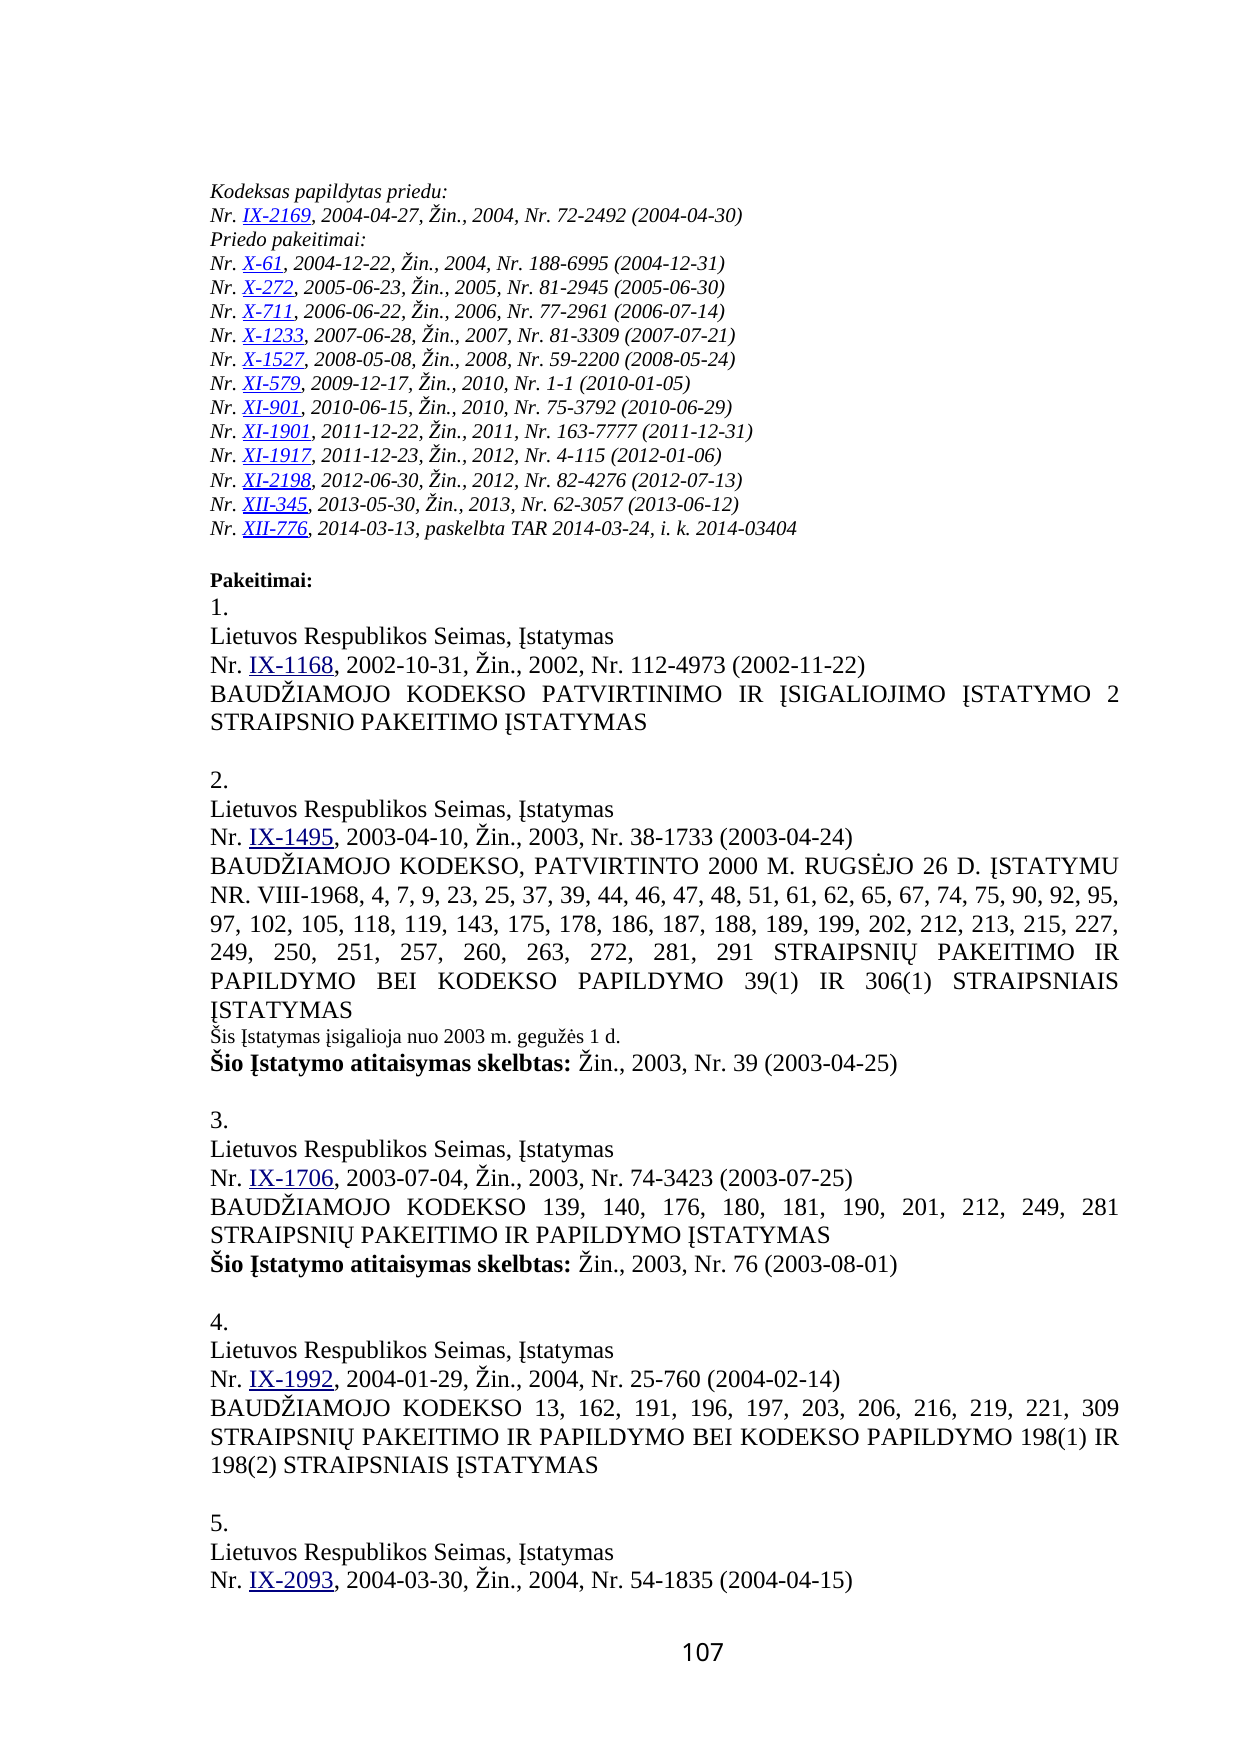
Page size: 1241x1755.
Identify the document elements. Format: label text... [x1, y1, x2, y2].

text Nr. IX-1992, 2004-01-29, Žin., 2004, Nr. 25-760 (2004-02-14) [210, 1364, 1120, 1393]
text Lietuvos Respublikos Seimas, Įstatymas [210, 794, 1120, 822]
text Lietuvos Respublikos Seimas, Įstatymas [210, 1335, 1120, 1364]
text Kodeksas papildytas priedu: [210, 179, 1120, 203]
text Šio Įstatymo atitaisymas skelbtas: Žin., 2003, Nr. 39 (2003-04-25) [210, 1048, 1120, 1077]
text BAUDŽIAMOJO KODEKSO, PATVIRTINTO 2000 M. RUGSĖJO 26 D. ĮSTATYMU NR. VIII-1968, 4, 7, 9, 23, 25, 37, 39, 44, 46, 47, 48, 51, 61, 62, 65, 67, 74, 75, 90, 92, 95, 97, 102, 105, 118, 119, 143, 175, 178, 186, 187, 188, 189, 199, 202, 212, 213, 215, 227, 249, 250, 251, 257, 260, 263, 272, 281, 291 STRAIPSNIŲ PAKEITIMO IR PAPILDYMO BEI KODEKSO PAPILDYMO 39(1) IR 306(1) STRAIPSNIAIS ĮSTATYMAS [210, 851, 1120, 1024]
text Nr. XI-579, 2009-12-17, Žin., 2010, Nr. 1-1 (2010-01-05) [210, 371, 1120, 395]
text Lietuvos Respublikos Seimas, Įstatymas [210, 621, 1120, 650]
text 1. [210, 592, 1120, 621]
text 4. [210, 1307, 1120, 1335]
text Nr. X-272, 2005-06-23, Žin., 2005, Nr. 81-2945 (2005-06-30) [210, 275, 1120, 299]
text 5. [210, 1508, 1120, 1537]
text BAUDŽIAMOJO KODEKSO 13, 162, 191, 196, 197, 203, 206, 216, 219, 221, 309 STRAIPSNIŲ PAKEITIMO IR PAPILDYMO BEI KODEKSO PAPILDYMO 198(1) IR 198(2) STRAIPSNIAIS ĮSTATYMAS [210, 1393, 1120, 1479]
text Nr. IX-1706, 2003-07-04, Žin., 2003, Nr. 74-3423 (2003-07-25) [210, 1163, 1120, 1192]
text Nr. IX-2169, 2004-04-27, Žin., 2004, Nr. 72-2492 (2004-04-30) [210, 203, 1120, 227]
text Nr. XII-776, 2014-03-13, paskelbta TAR 2014-03-24, i. k. 2014-03404 [210, 516, 1120, 540]
text Nr. IX-1168, 2002-10-31, Žin., 2002, Nr. 112-4973 (2002-11-22) [210, 650, 1120, 679]
text Pakeitimai: [210, 568, 1120, 592]
text Nr. X-711, 2006-06-22, Žin., 2006, Nr. 77-2961 (2006-07-14) [210, 299, 1120, 323]
text BAUDŽIAMOJO KODEKSO PATVIRTINIMO IR ĮSIGALIOJIMO ĮSTATYMO 2 STRAIPSNIO PAKEITIMO ĮSTATYMAS [210, 679, 1120, 736]
text Nr. XI-901, 2010-06-15, Žin., 2010, Nr. 75-3792 (2010-06-29) [210, 395, 1120, 419]
text 2. [210, 765, 1120, 794]
text Nr. X-61, 2004-12-22, Žin., 2004, Nr. 188-6995 (2004-12-31) [210, 251, 1120, 275]
text Nr. XI-1917, 2011-12-23, Žin., 2012, Nr. 4-115 (2012-01-06) [210, 443, 1120, 467]
text 3. [210, 1105, 1120, 1134]
text BAUDŽIAMOJO KODEKSO 139, 140, 176, 180, 181, 190, 201, 212, 249, 281 STRAIPSNIŲ PAKEITIMO IR PAPILDYMO ĮSTATYMAS [210, 1192, 1120, 1249]
text Nr. XII-345, 2013-05-30, Žin., 2013, Nr. 62-3057 (2013-06-12) [210, 492, 1120, 516]
text Šio Įstatymo atitaisymas skelbtas: Žin., 2003, Nr. 76 (2003-08-01) [210, 1249, 1120, 1278]
text Lietuvos Respublikos Seimas, Įstatymas [210, 1134, 1120, 1163]
text Nr. IX-2093, 2004-03-30, Žin., 2004, Nr. 54-1835 (2004-04-15) [210, 1565, 1120, 1594]
text Priedo pakeitimai: [210, 227, 1120, 251]
text Šis Įstatymas įsigalioja nuo 2003 m. gegužės 1 d. [210, 1024, 1120, 1048]
text Nr. XI-2198, 2012-06-30, Žin., 2012, Nr. 82-4276 (2012-07-13) [210, 467, 1120, 492]
text Nr. IX-1495, 2003-04-10, Žin., 2003, Nr. 38-1733 (2003-04-24) [210, 822, 1120, 851]
text Nr. X-1233, 2007-06-28, Žin., 2007, Nr. 81-3309 (2007-07-21) [210, 323, 1120, 347]
text Lietuvos Respublikos Seimas, Įstatymas [210, 1537, 1120, 1565]
text Nr. X-1527, 2008-05-08, Žin., 2008, Nr. 59-2200 (2008-05-24) [210, 347, 1120, 371]
text Nr. XI-1901, 2011-12-22, Žin., 2011, Nr. 163-7777 (2011-12-31) [210, 419, 1120, 443]
